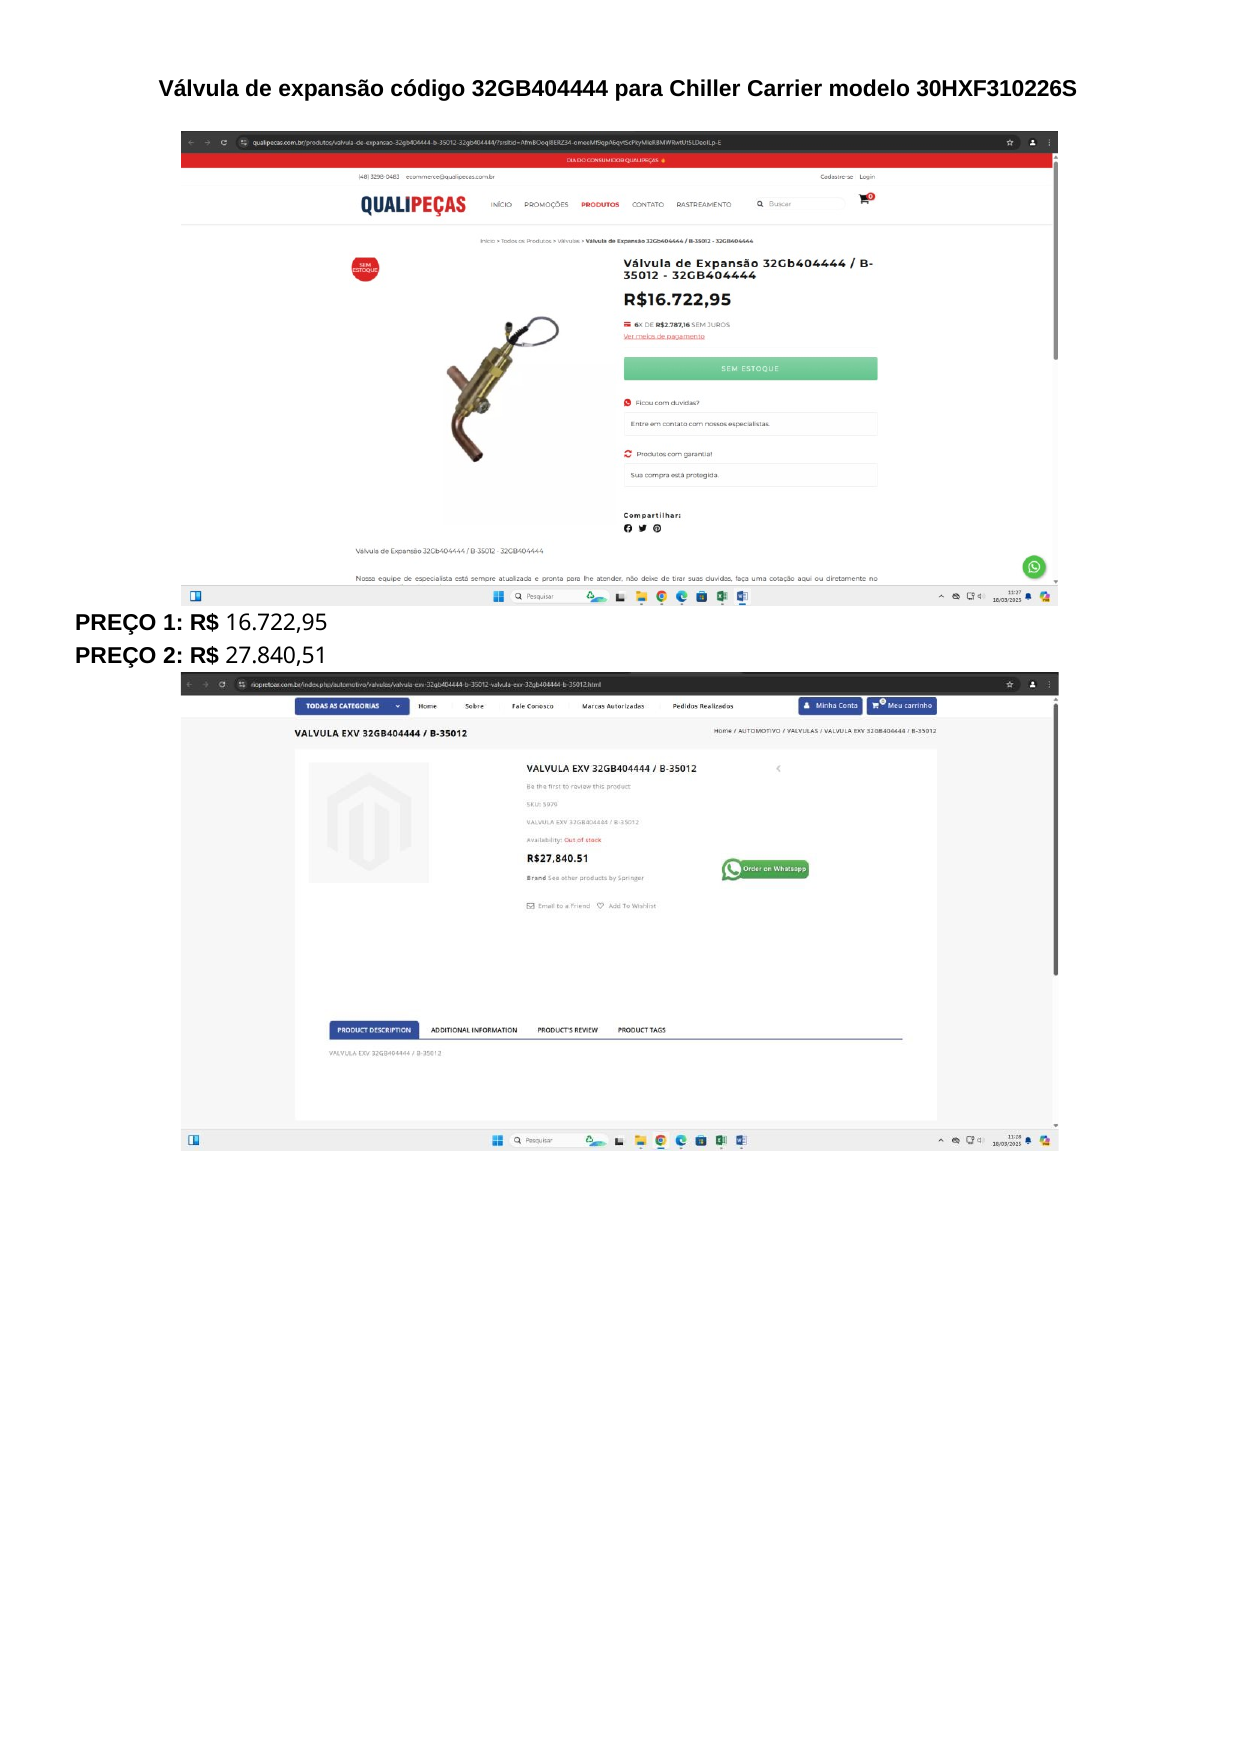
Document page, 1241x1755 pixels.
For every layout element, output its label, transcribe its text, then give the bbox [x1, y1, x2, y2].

text PREÇO 1: R$ 16.722,95 [75, 102, 1137, 637]
text PREÇO 2: R$ 27.840,51 [75, 639, 1137, 670]
